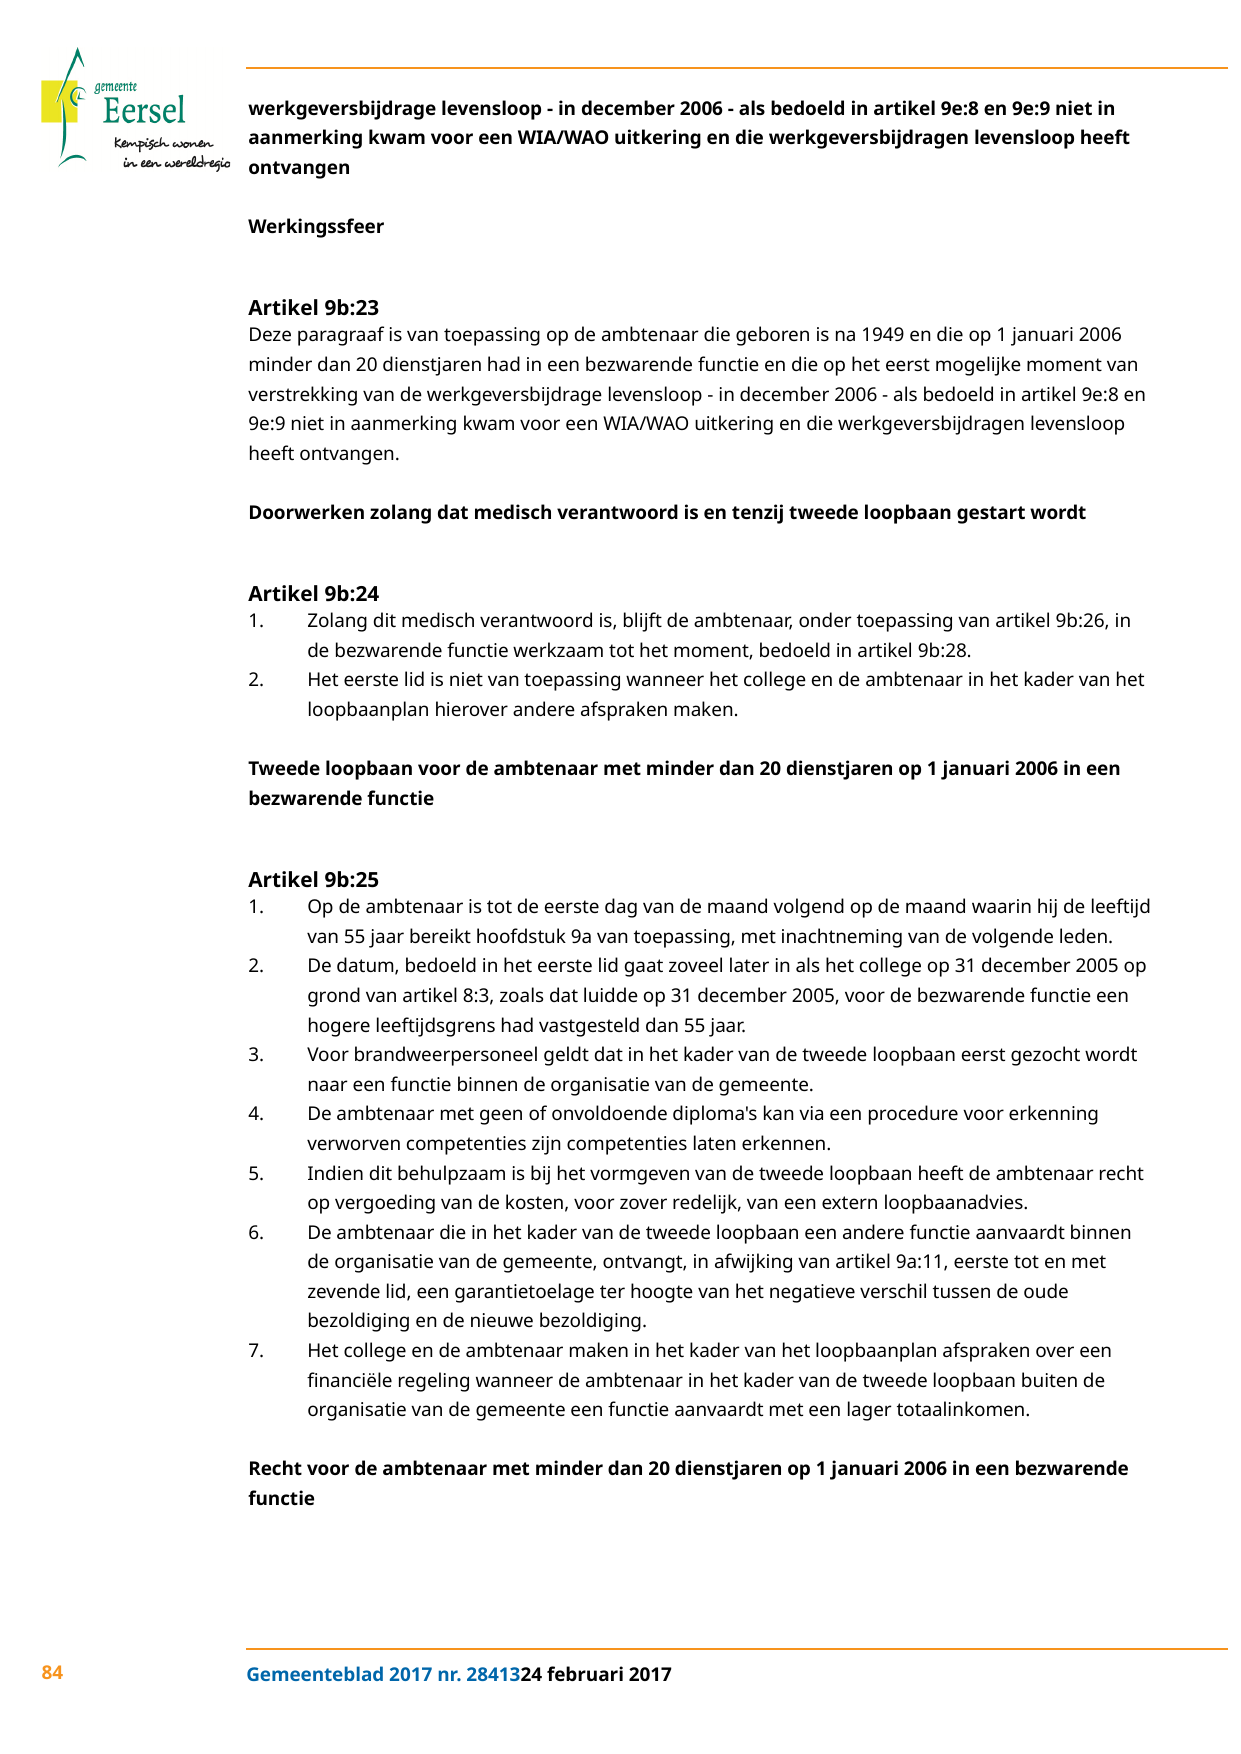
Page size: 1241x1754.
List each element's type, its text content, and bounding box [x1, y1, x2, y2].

picture [41, 47, 231, 172]
text Artikel 9b:25 [248, 865, 1152, 893]
text Artikel 9b:24 [248, 579, 1152, 607]
text Recht voor de ambtenaar met minder dan 20 dienstjaren op 1 januari 2006 in een bezwarende functie [248, 1456, 1152, 1511]
text Artikel 9b:23 [248, 293, 1152, 322]
text Werkingssfeer [248, 213, 1152, 239]
list Zolang dit medisch verantwoord is, blijft de ambtenaar, onder toepassing van artikel 9b:26, in de bezwarende functie werkzaam tot het moment, bedoeld in artikel 9b:28. [248, 607, 1152, 663]
list Het college en de ambtenaar maken in het kader van het loopbaanplan afspraken over een financiële regeling wanneer de ambtenaar in het kader van de tweede loopbaan buiten de organisatie van de gemeente een functie aanvaardt met een lager totaalinkomen. [248, 1337, 1152, 1422]
list Op de ambtenaar is tot de eerste dag van de maand volgend op de maand waarin hij de leeftijd van 55 jaar bereikt hoofdstuk 9a van toepassing, met inachtneming van de volgende leden. [248, 893, 1152, 949]
list De datum, bedoeld in het eerste lid gaat zoveel later in als het college op 31 december 2005 op grond van artikel 8:3, zoals dat luidde op 31 december 2005, voor de bezwarende functie een hogere leeftijdsgrens had vastgesteld dan 55 jaar. [248, 953, 1152, 1037]
list Voor brandweerpersoneel geldt dat in het kader van de tweede loopbaan eerst gezocht wordt naar een functie binnen de organisatie van de gemeente. [248, 1041, 1152, 1097]
text Doorwerken zolang dat medisch verantwoord is en tenzij tweede loopbaan gestart wordt [248, 499, 1152, 525]
list De ambtenaar die in het kader van de tweede loopbaan een andere functie aanvaardt binnen de organisatie van de gemeente, ontvangt, in afwijking van artikel 9a:11, eerste tot en met zevende lid, een garantietoelage ter hoogte van het negatieve verschil tussen de oude bezoldiging en de nieuwe bezoldiging. [248, 1219, 1152, 1333]
list Het eerste lid is niet van toepassing wanneer het college en de ambtenaar in het kader van het loopbaanplan hierover andere afspraken maken. [248, 667, 1152, 722]
text werkgeversbijdrage levensloop - in december 2006 - als bedoeld in artikel 9e:8 en 9e:9 niet in aanmerking kwam voor een WIA/WAO uitkering en die werkgeversbijdragen levensloop heeft ontvangen [248, 95, 1152, 180]
text Tweede loopbaan voor de ambtenaar met minder dan 20 dienstjaren op 1 januari 2006 in een bezwarende functie [248, 755, 1152, 811]
text Deze paragraaf is van toepassing op de ambtenaar die geboren is na 1949 en die op 1 januari 2006 minder dan 20 dienstjaren had in een bezwarende functie en die op het eerst mogelijke moment van verstrekking van de werkgeversbijdrage levensloop - in december 2006 - als bedoeld in artikel 9e:8 en 9e:9 niet in aanmerking kwam voor een WIA/WAO uitkering en die werkgeversbijdragen levensloop heeft ontvangen. [248, 322, 1152, 466]
list De ambtenaar met geen of onvoldoende diploma's kan via een procedure voor erkenning verworven competenties zijn competenties laten erkennen. [248, 1101, 1152, 1156]
list Indien dit behulpzaam is bij het vormgeven van de tweede loopbaan heeft de ambtenaar recht op vergoeding van de kosten, voor zover redelijk, van een extern loopbaanadvies. [248, 1160, 1152, 1215]
